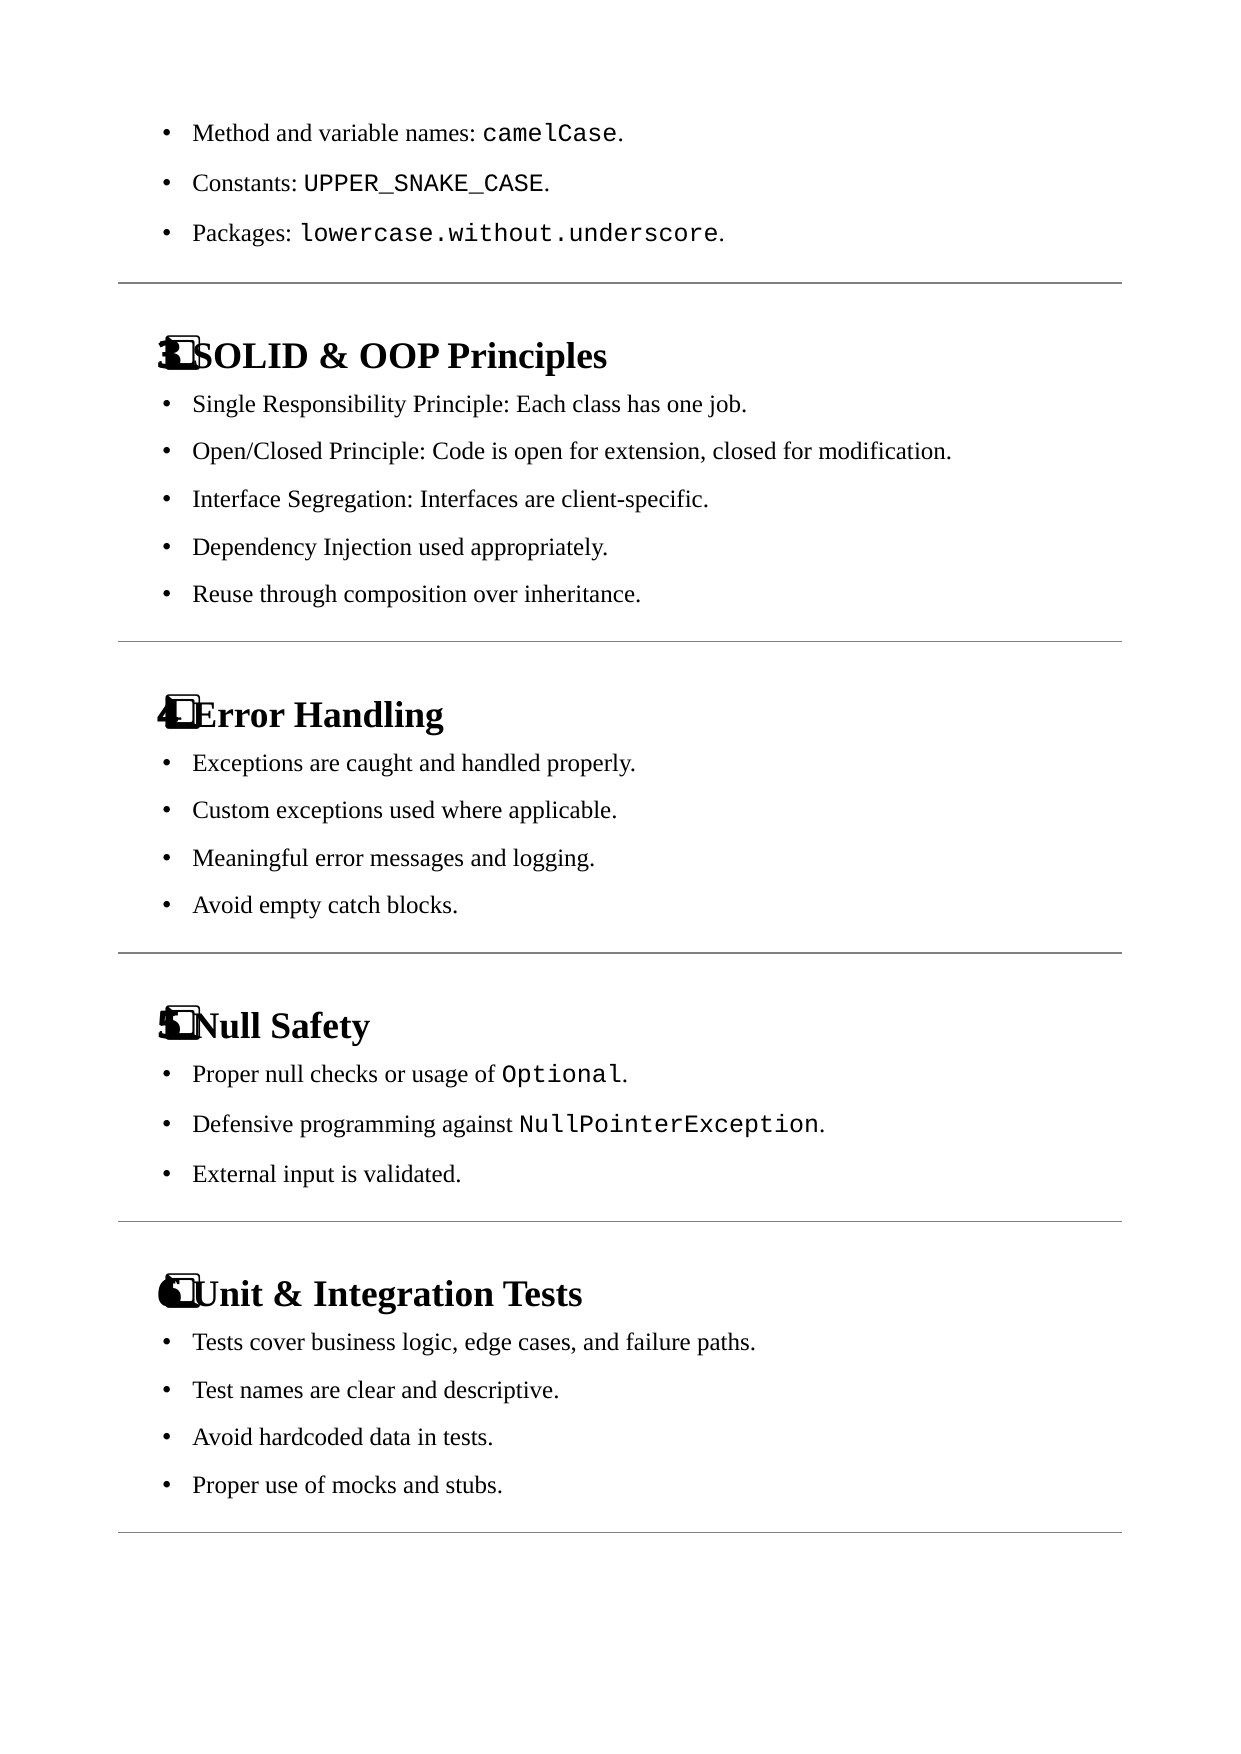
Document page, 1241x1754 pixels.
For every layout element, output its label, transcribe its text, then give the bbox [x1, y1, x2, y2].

subtitle 💡 5️⃣ Null Safety [118, 1003, 1122, 1046]
list External input is validated. [162, 1159, 1122, 1187]
subtitle 💡 3️⃣ SOLID & OOP Principles [118, 333, 1122, 376]
subtitle 💡 6️⃣ Unit & Integration Tests [118, 1271, 1122, 1314]
list Interface Segregation: Interfaces are client-specific. [162, 484, 1122, 513]
list Proper use of mocks and stubs. [162, 1470, 1122, 1499]
list Avoid empty catch blocks. [162, 890, 1122, 919]
list Packages: lowercase.without.underscore. [162, 218, 1122, 249]
list Reuse through composition over inheritance. [162, 579, 1122, 608]
list Proper null checks or usage of Optional. [162, 1059, 1122, 1089]
list Exceptions are caught and handled properly. [162, 748, 1122, 776]
list Test names are clear and descriptive. [162, 1375, 1122, 1403]
list Avoid hardcoded data in tests. [162, 1422, 1122, 1451]
list Constants: UPPER_SNAKE_CASE. [162, 168, 1122, 199]
list Tests cover business logic, edge cases, and failure paths. [162, 1327, 1122, 1356]
list Method and variable names: camelCase. [162, 118, 1122, 149]
list Custom exceptions used where applicable. [162, 795, 1122, 824]
list Dependency Injection used appropriately. [162, 532, 1122, 560]
subtitle 💡 4️⃣ Error Handling [118, 692, 1122, 735]
list Single Responsibility Principle: Each class has one job. [162, 389, 1122, 418]
list Defensive programming against NullPointerException. [162, 1109, 1122, 1139]
list Meaningful error messages and logging. [162, 843, 1122, 872]
list Open/Closed Principle: Code is open for extension, closed for modification. [162, 436, 1122, 465]
